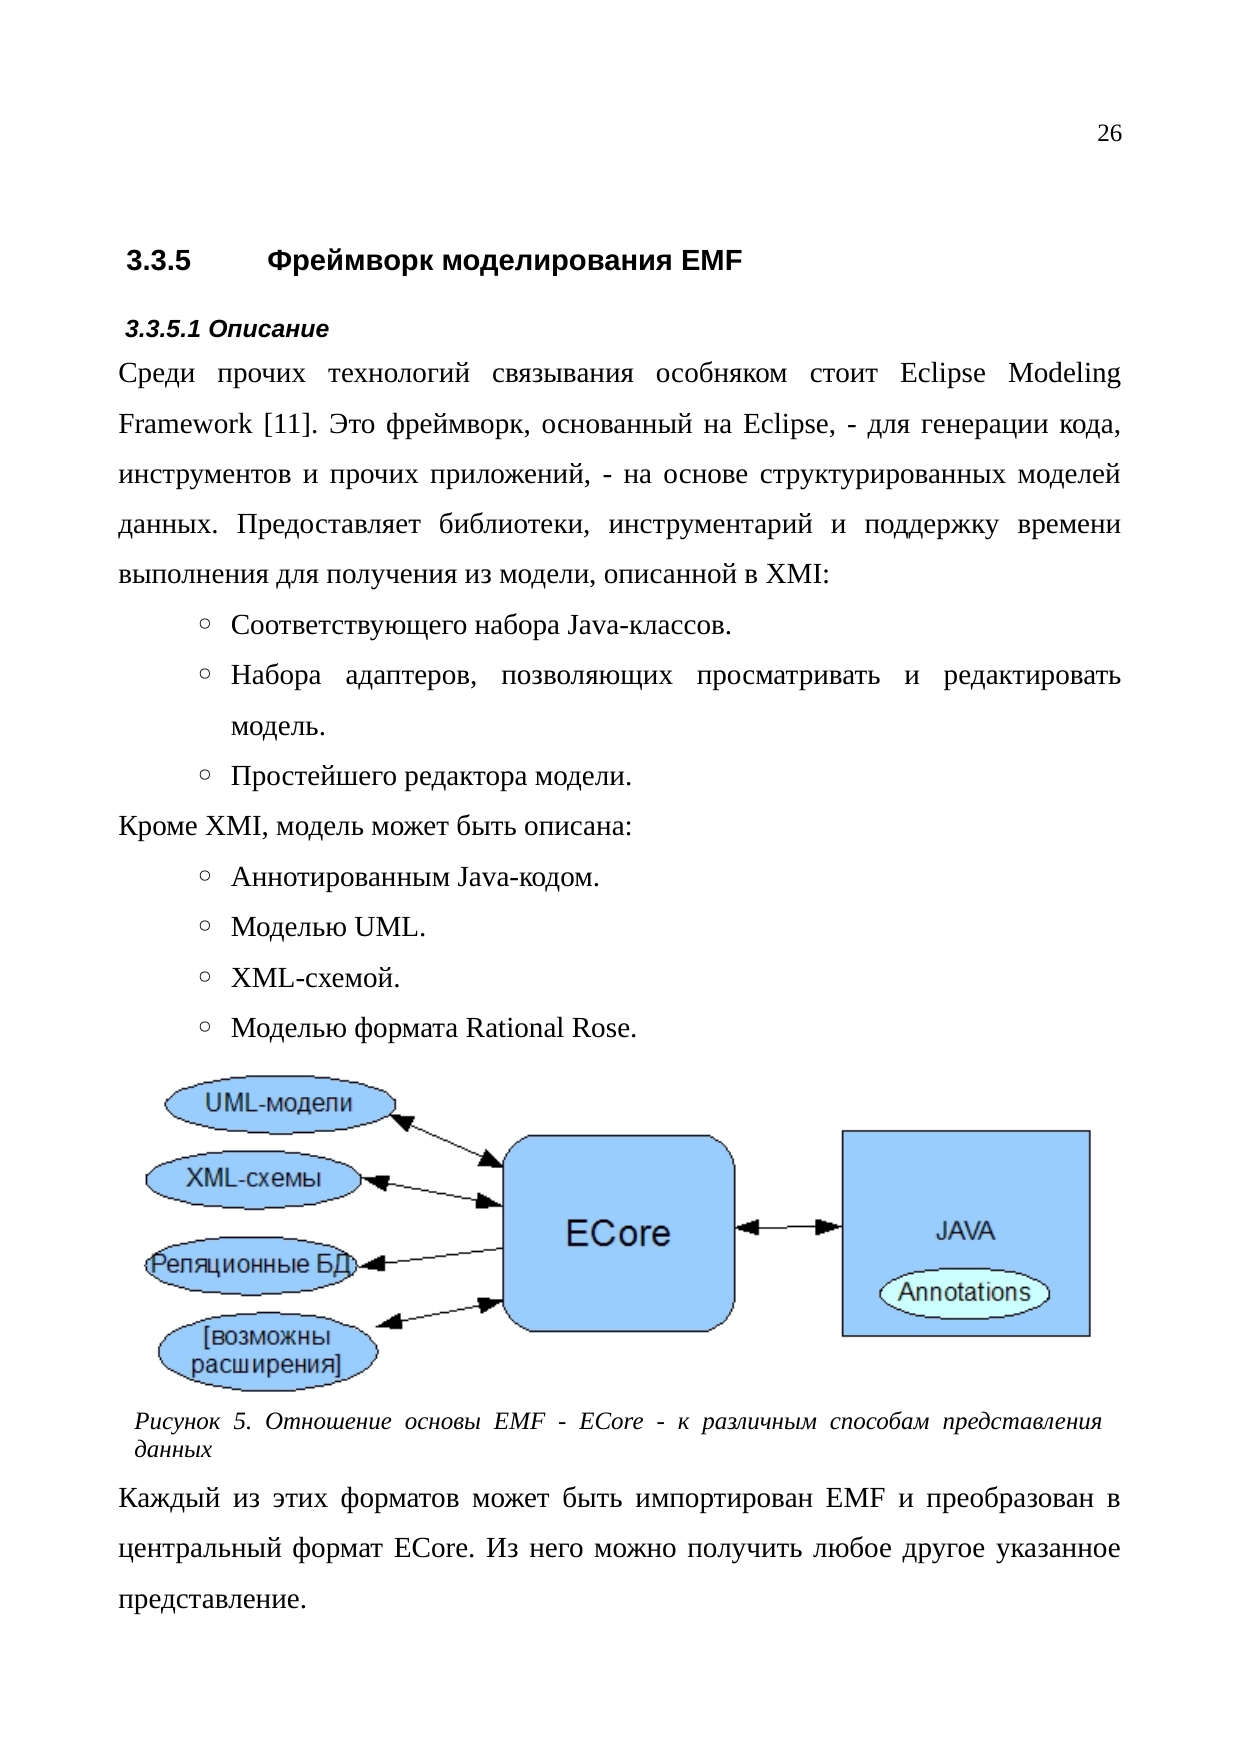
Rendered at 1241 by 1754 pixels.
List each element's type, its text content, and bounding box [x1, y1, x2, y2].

list Соответствующего набора Java-классов. [193, 607, 1122, 641]
list Набора адаптеров, позволяющих просматривать и редактировать модель. [193, 657, 1122, 741]
list Рисунок 5. Отношение основы EMF - ECore - к различным способам представления данных [134, 1406, 1106, 1463]
list Каждый из этих форматов может быть импортирован EMF и преобразован в центральный формат ECore. Из него можно получить любое другое указанное представление. [81, 1406, 1122, 1614]
list Среди прочих технологий связывания особняком стоит Eclipse Modeling Framework [11]. Это фреймворк, основанный на Eclipse, - для генерации кода, инструментов и прочих приложений, - на основе структурированных моделей данных. Предоставляет библиотеки, инструментарий и поддержку времени выполнения для получения из модели, описанной в XMI: [81, 355, 1122, 590]
list Простейшего редактора модели. [193, 758, 1122, 792]
subtitle Фреймворк моделирования EMF [118, 243, 1122, 277]
list Аннотированным Java-кодом. [193, 859, 1122, 892]
list Моделью формата Rational Rose. [193, 1010, 1122, 1044]
list XML-схемой. [193, 960, 1122, 993]
picture [135, 1060, 1105, 1406]
list Моделью UML. [193, 909, 1122, 943]
list Кроме XMI, модель может быть описана: [81, 808, 1122, 842]
subtitle Описание [118, 314, 1122, 343]
